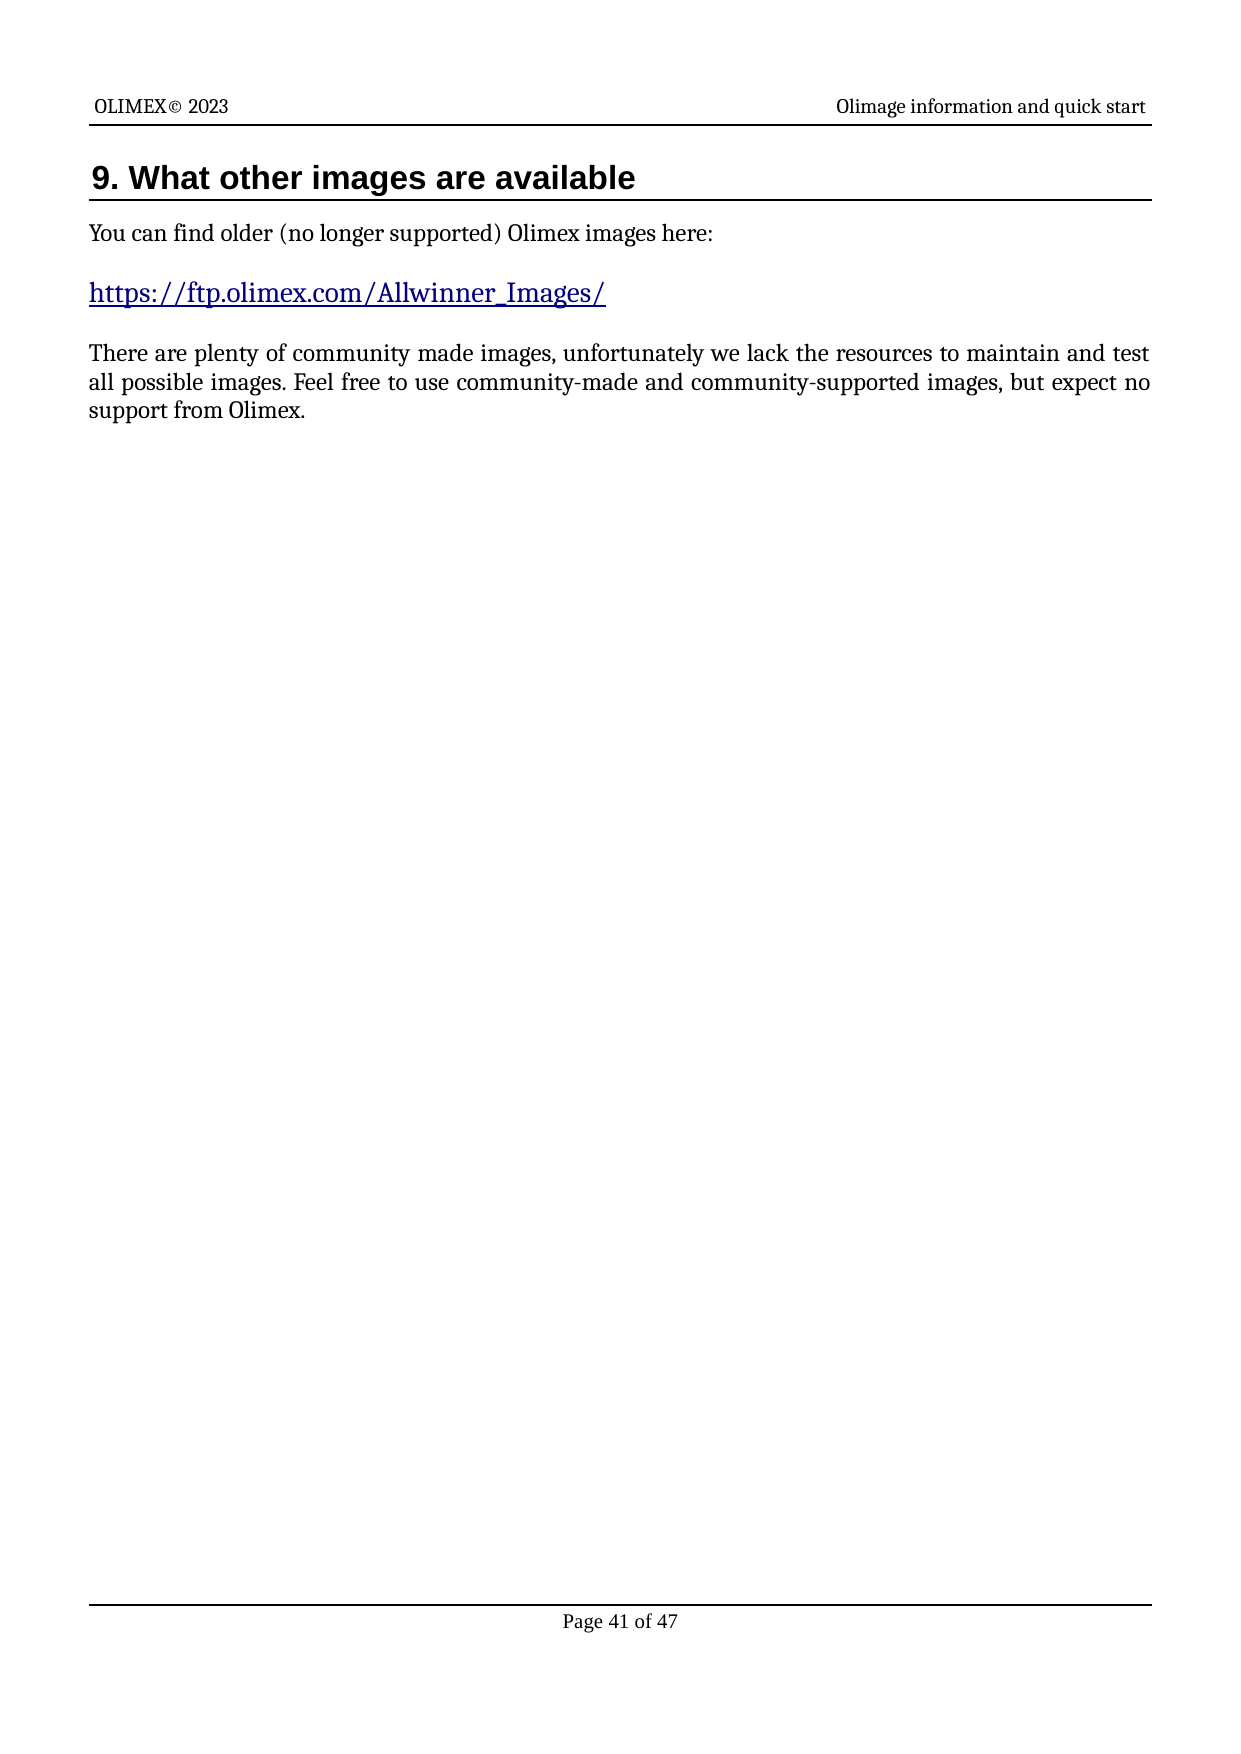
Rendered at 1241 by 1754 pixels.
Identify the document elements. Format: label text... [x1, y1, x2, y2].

text You can find older (no longer supported) Olimex images here: [88, 219, 1152, 248]
subtitle 9. What other images are available [88, 155, 1152, 201]
text There are plenty of community made images, unfortunately we lack the resources to maintain and test all possible images. Feel free to use community-made and community-supported images, but expect no support from Olimex. [88, 339, 1152, 425]
text https://ftp.olimex.com/Allwinner_Images/ [88, 276, 1152, 310]
